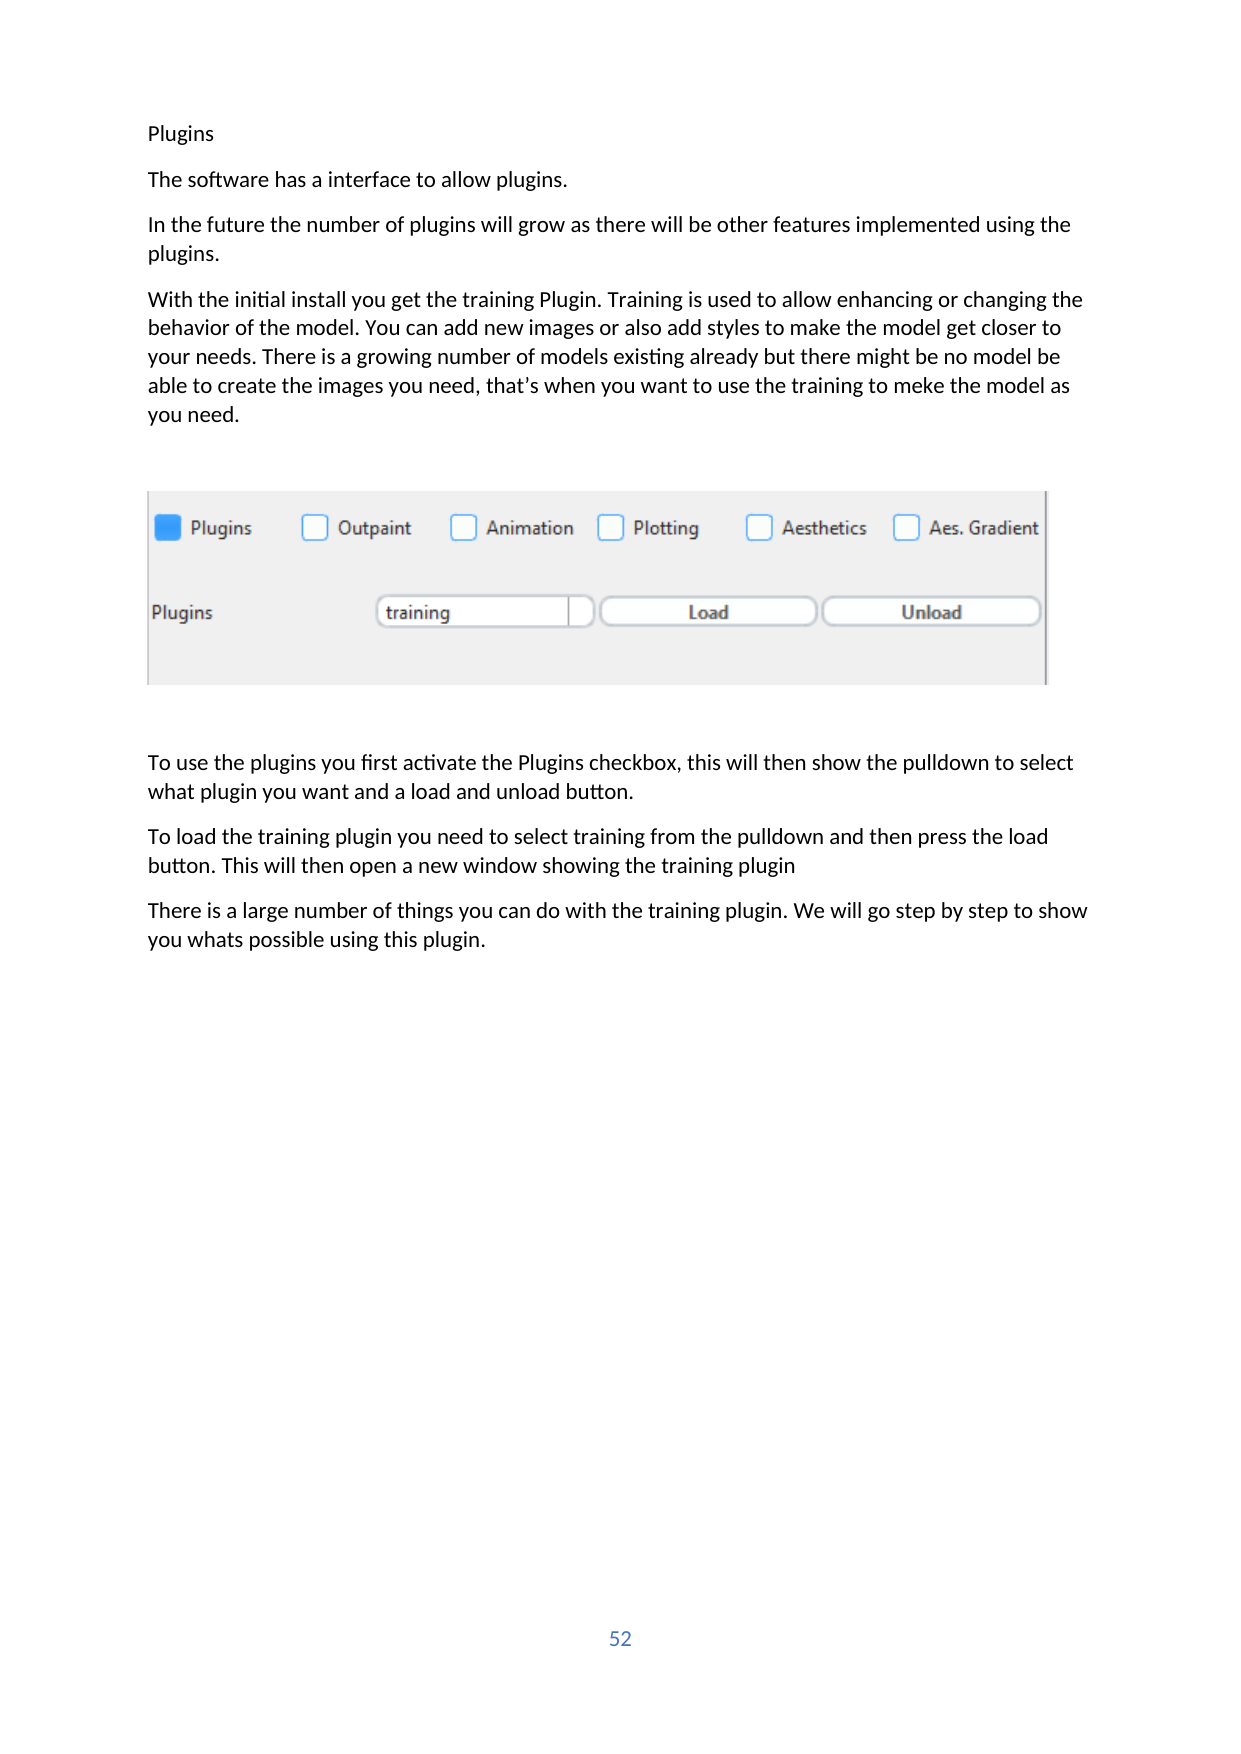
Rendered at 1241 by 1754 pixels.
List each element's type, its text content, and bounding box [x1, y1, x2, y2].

text There is a large number of things you can do with the training plugin. We will go step by step to show you whats possible using this plugin. [148, 897, 1093, 953]
text To load the training plugin you need to select training from the pulldown and then press the load button. This will then open a new window showing the training plugin [148, 822, 1093, 879]
text To use the plugins you first activate the Plugins checkbox, this will then show the pulldown to select what plugin you want and a load and unload button. [148, 748, 1093, 805]
text With the initial install you get the training Plugin. Training is used to allow enhancing or changing the behavior of the model. You can add new images or also add styles to make the model get closer to your needs. There is a growing number of models existing already but there might be no model be able to create the images you need, that’s when you want to use the training to meke the model as you need. [148, 285, 1093, 428]
text The software has a interface to allow plugins. [148, 165, 1093, 193]
text Plugins [148, 119, 1093, 147]
text In the future the number of plugins will grow as there will be other features implemented using the plugins. [148, 210, 1093, 267]
